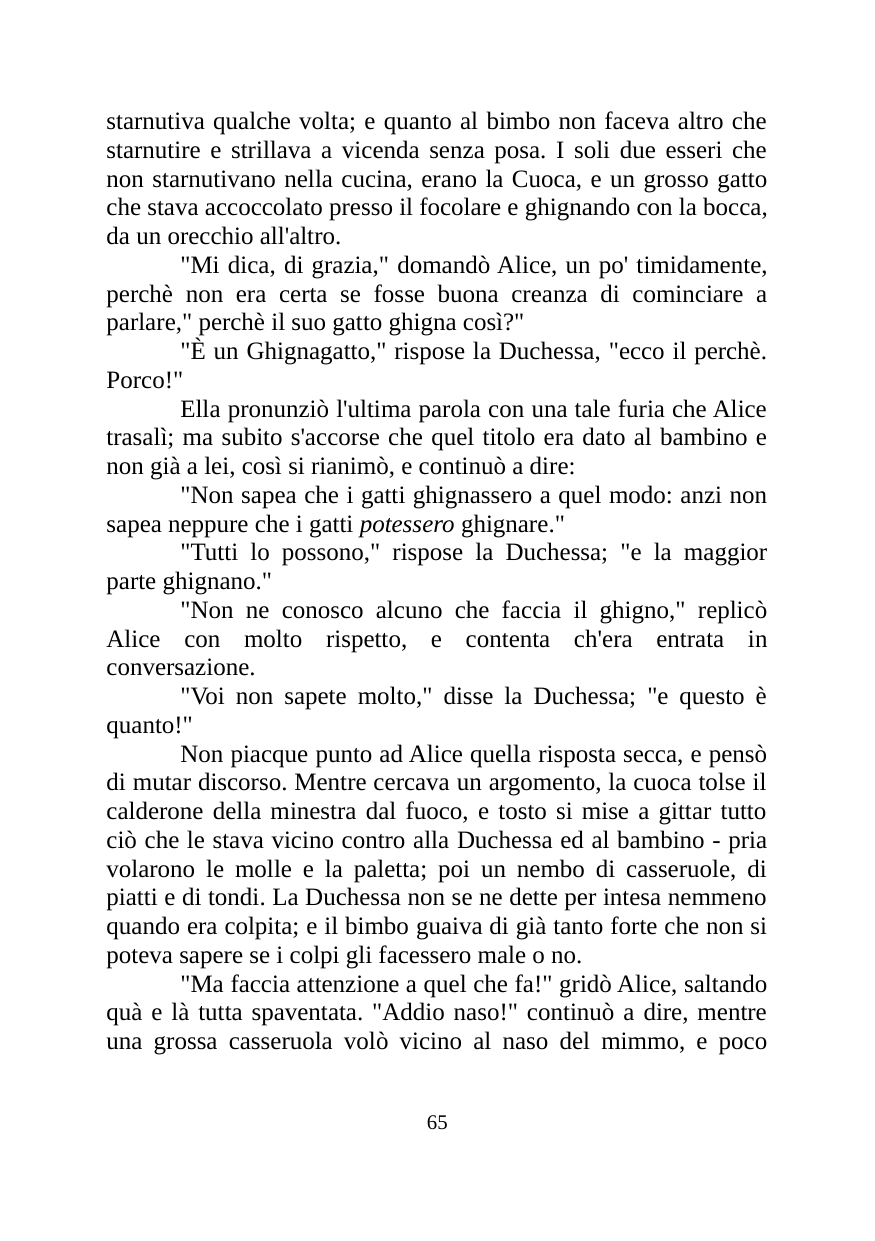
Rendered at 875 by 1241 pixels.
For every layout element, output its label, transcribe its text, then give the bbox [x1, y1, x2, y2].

text "Voi non sapete molto," disse la Duchessa; "e questo è quanto!" [106, 681, 768, 739]
text Ella pronunziò l'ultima parola con una tale furia che Alice trasalì; ma subito s'accorse che quel titolo era dato al bambino e non già a lei, così si rianimò, e continuò a dire: [106, 394, 768, 480]
text "Tutti lo possono," rispose la Duchessa; "e la maggior parte ghignano." [106, 537, 768, 595]
text "È un Ghignagatto," rispose la Duchessa, "ecco il perchè. Porco!" [106, 336, 768, 394]
text Non piacque punto ad Alice quella risposta secca, e pensò di mutar discorso. Mentre cercava un argomento, la cuoca tolse il calderone della minestra dal fuoco, e tosto si mise a gittar tutto ciò che le stava vicino contro alla Duchessa ed al bambino - pria volarono le molle e la paletta; poi un nembo di casseruole, di piatti e di tondi. La Duchessa non se ne dette per intesa nemmeno quando era colpita; e il bimbo guaiva di già tanto forte che non si poteva sapere se i colpi gli facessero male o no. [106, 739, 768, 969]
text "Non ne conosco alcuno che faccia il ghigno," replicò Alice con molto rispetto, e contenta ch'era entrata in conversazione. [106, 595, 768, 681]
text "Mi dica, di grazia," domandò Alice, un po' timidamente, perchè non era certa se fosse buona creanza di cominciare a parlare," perchè il suo gatto ghigna così?" [106, 250, 768, 336]
text starnutiva qualche volta; e quanto al bimbo non faceva altro che starnutire e strillava a vicenda senza posa. I soli due esseri che non starnutivano nella cucina, erano la Cuoca, e un grosso gatto che stava accoccolato presso il focolare e ghignando con la bocca, da un orecchio all'altro. [106, 106, 768, 250]
text "Non sapea che i gatti ghignassero a quel modo: anzi non sapea neppure che i gatti potessero ghignare." [106, 480, 768, 537]
text "Ma faccia attenzione a quel che fa!" gridò Alice, saltando quà e là tutta spaventata. "Addio naso!" continuò a dire, mentre una grossa casseruola volò vicino al naso del mimmo, e poco [106, 969, 768, 1055]
